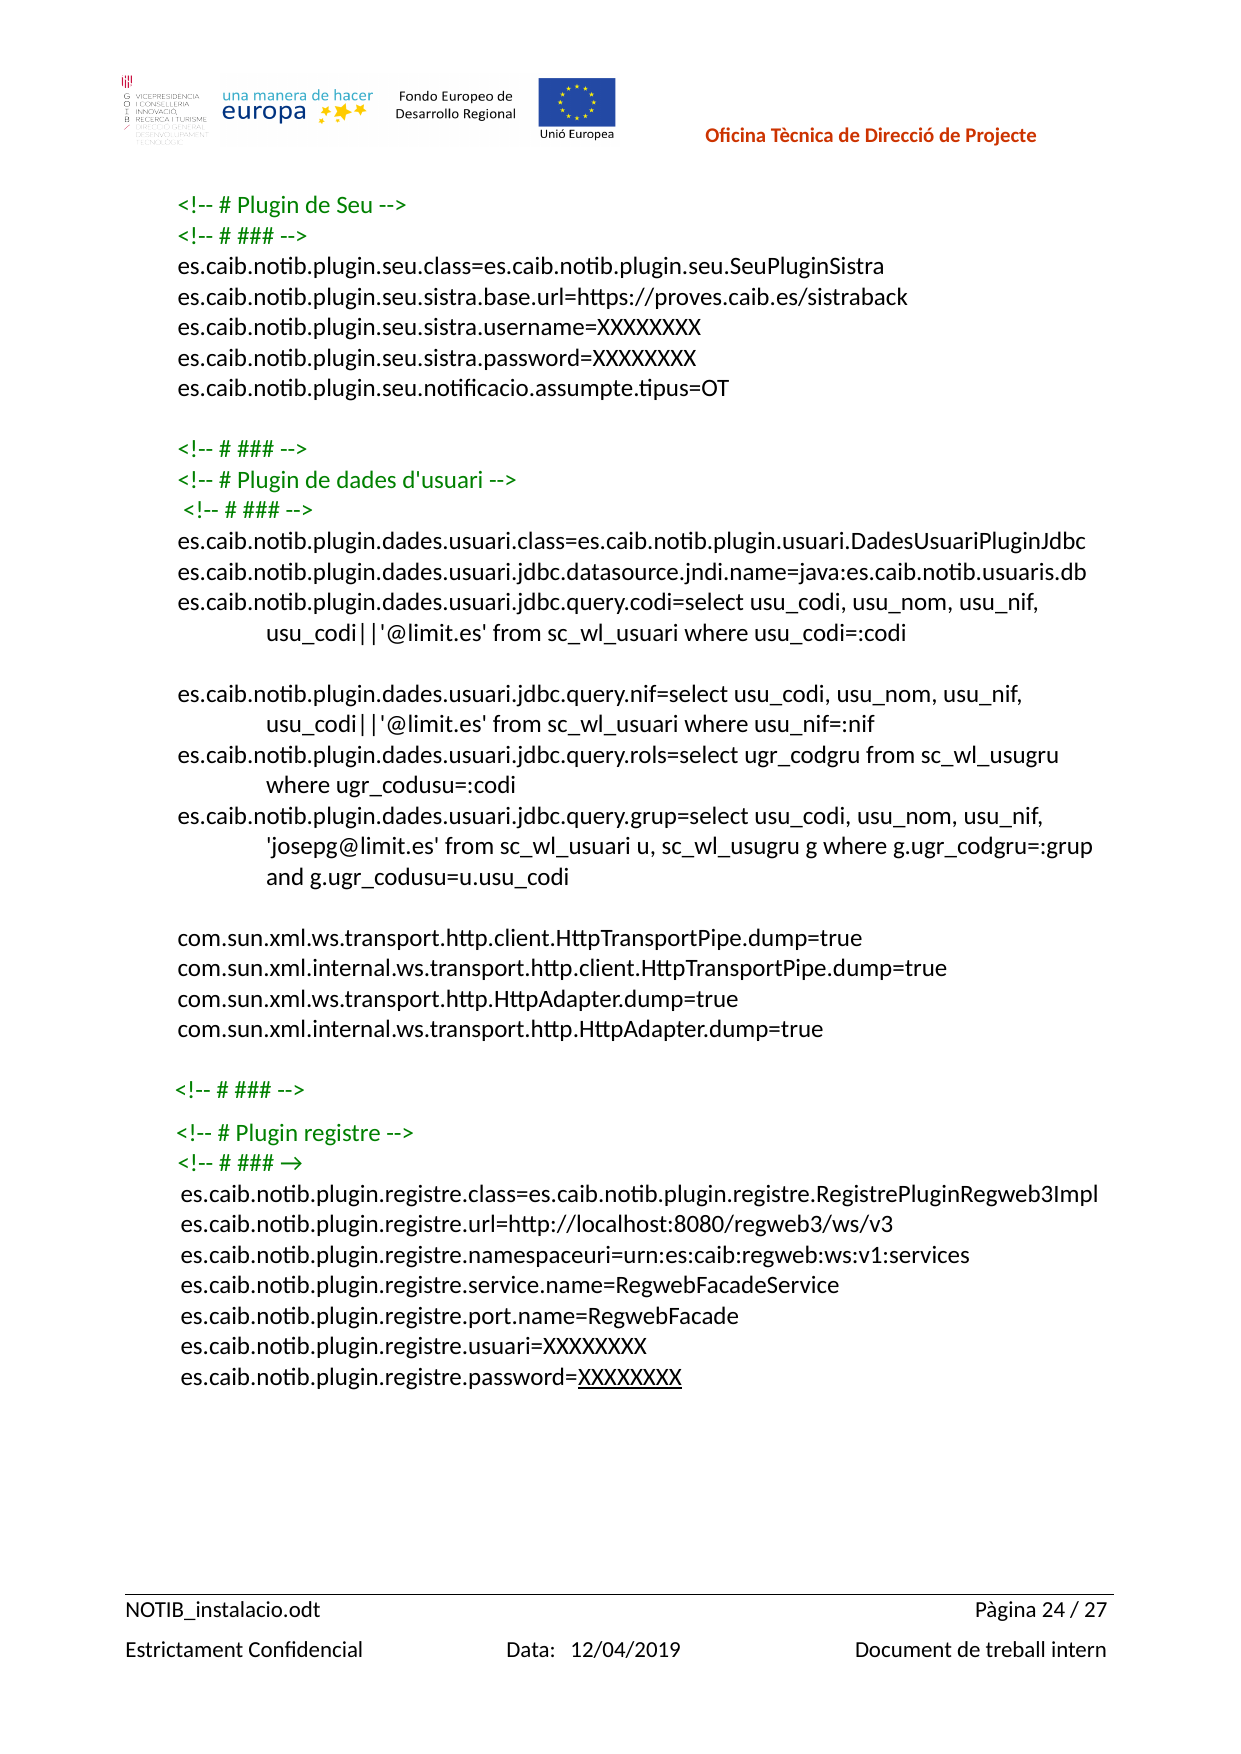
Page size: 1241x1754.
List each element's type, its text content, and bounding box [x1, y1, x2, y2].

text usu_codi||'@limit.es' from sc_wl_usuari where usu_codi=:codi [118, 617, 1122, 647]
text 'josepg@limit.es' from sc_wl_usuari u, sc_wl_usugru g where g.ugr_codgru=:grup [118, 830, 1122, 861]
text <!-- # Plugin de dades d'usuari --> [118, 464, 1122, 495]
text usu_codi||'@limit.es' from sc_wl_usuari where usu_nif=:nif [118, 708, 1122, 739]
text es.caib.notib.plugin.registre.usuari=XXXXXXXX [118, 1331, 1122, 1361]
text <!-- # ### --> [118, 434, 1122, 464]
text es.caib.notib.plugin.seu.notificacio.assumpte.tipus=OT [118, 373, 1122, 403]
text es.caib.notib.plugin.dades.usuari.class=es.caib.notib.plugin.usuari.DadesUsuariPluginJdbc [118, 525, 1122, 556]
text es.caib.notib.plugin.dades.usuari.jdbc.query.nif=select usu_codi, usu_nom, usu_nif, [118, 678, 1122, 708]
picture [118, 73, 213, 147]
text es.caib.notib.plugin.registre.url=http://localhost:8080/regweb3/ws/v3 [118, 1208, 1122, 1239]
text es.caib.notib.plugin.seu.sistra.username=XXXXXXXX [118, 312, 1122, 342]
text es.caib.notib.plugin.registre.port.name=RegwebFacade [118, 1300, 1122, 1331]
text <!-- # ### --> [118, 1074, 1122, 1105]
picture [219, 73, 621, 147]
text and g.ugr_codusu=u.usu_codi [118, 861, 1122, 891]
text com.sun.xml.internal.ws.transport.http.HttpAdapter.dump=true [118, 1013, 1122, 1044]
text <!-- # ### --> [118, 220, 1122, 251]
text es.caib.notib.plugin.seu.sistra.base.url=https://proves.caib.es/sistraback [118, 281, 1122, 312]
text es.caib.notib.plugin.dades.usuari.jdbc.datasource.jndi.name=java:es.caib.notib.usuaris.db [118, 556, 1122, 586]
text es.caib.notib.plugin.dades.usuari.jdbc.query.codi=select usu_codi, usu_nom, usu_nif, [118, 586, 1122, 617]
text <!-- # ### --> [118, 495, 1122, 525]
text es.caib.notib.plugin.registre.service.name=RegwebFacadeService [118, 1269, 1122, 1300]
text es.caib.notib.plugin.seu.sistra.password=XXXXXXXX [118, 342, 1122, 373]
text es.caib.notib.plugin.seu.class=es.caib.notib.plugin.seu.SeuPluginSistra [118, 251, 1122, 281]
text es.caib.notib.plugin.registre.password=XXXXXXXX [118, 1361, 1122, 1392]
text com.sun.xml.internal.ws.transport.http.client.HttpTransportPipe.dump=true [118, 952, 1122, 983]
text com.sun.xml.ws.transport.http.HttpAdapter.dump=true [118, 983, 1122, 1013]
text <!-- # Plugin de Seu --> [118, 189, 1122, 220]
text es.caib.notib.plugin.dades.usuari.jdbc.query.rols=select ugr_codgru from sc_wl_usugru [118, 739, 1122, 769]
text where ugr_codusu=:codi [118, 769, 1122, 800]
text <!-- # ### → [118, 1147, 1122, 1178]
text es.caib.notib.plugin.dades.usuari.jdbc.query.grup=select usu_codi, usu_nom, usu_nif, [118, 800, 1122, 830]
text <!-- # Plugin registre --> [118, 1117, 1122, 1147]
text com.sun.xml.ws.transport.http.client.HttpTransportPipe.dump=true [118, 922, 1122, 952]
text es.caib.notib.plugin.registre.class=es.caib.notib.plugin.registre.RegistrePluginRegweb3Impl [118, 1178, 1122, 1208]
text es.caib.notib.plugin.registre.namespaceuri=urn:es:caib:regweb:ws:v1:services [118, 1239, 1122, 1269]
